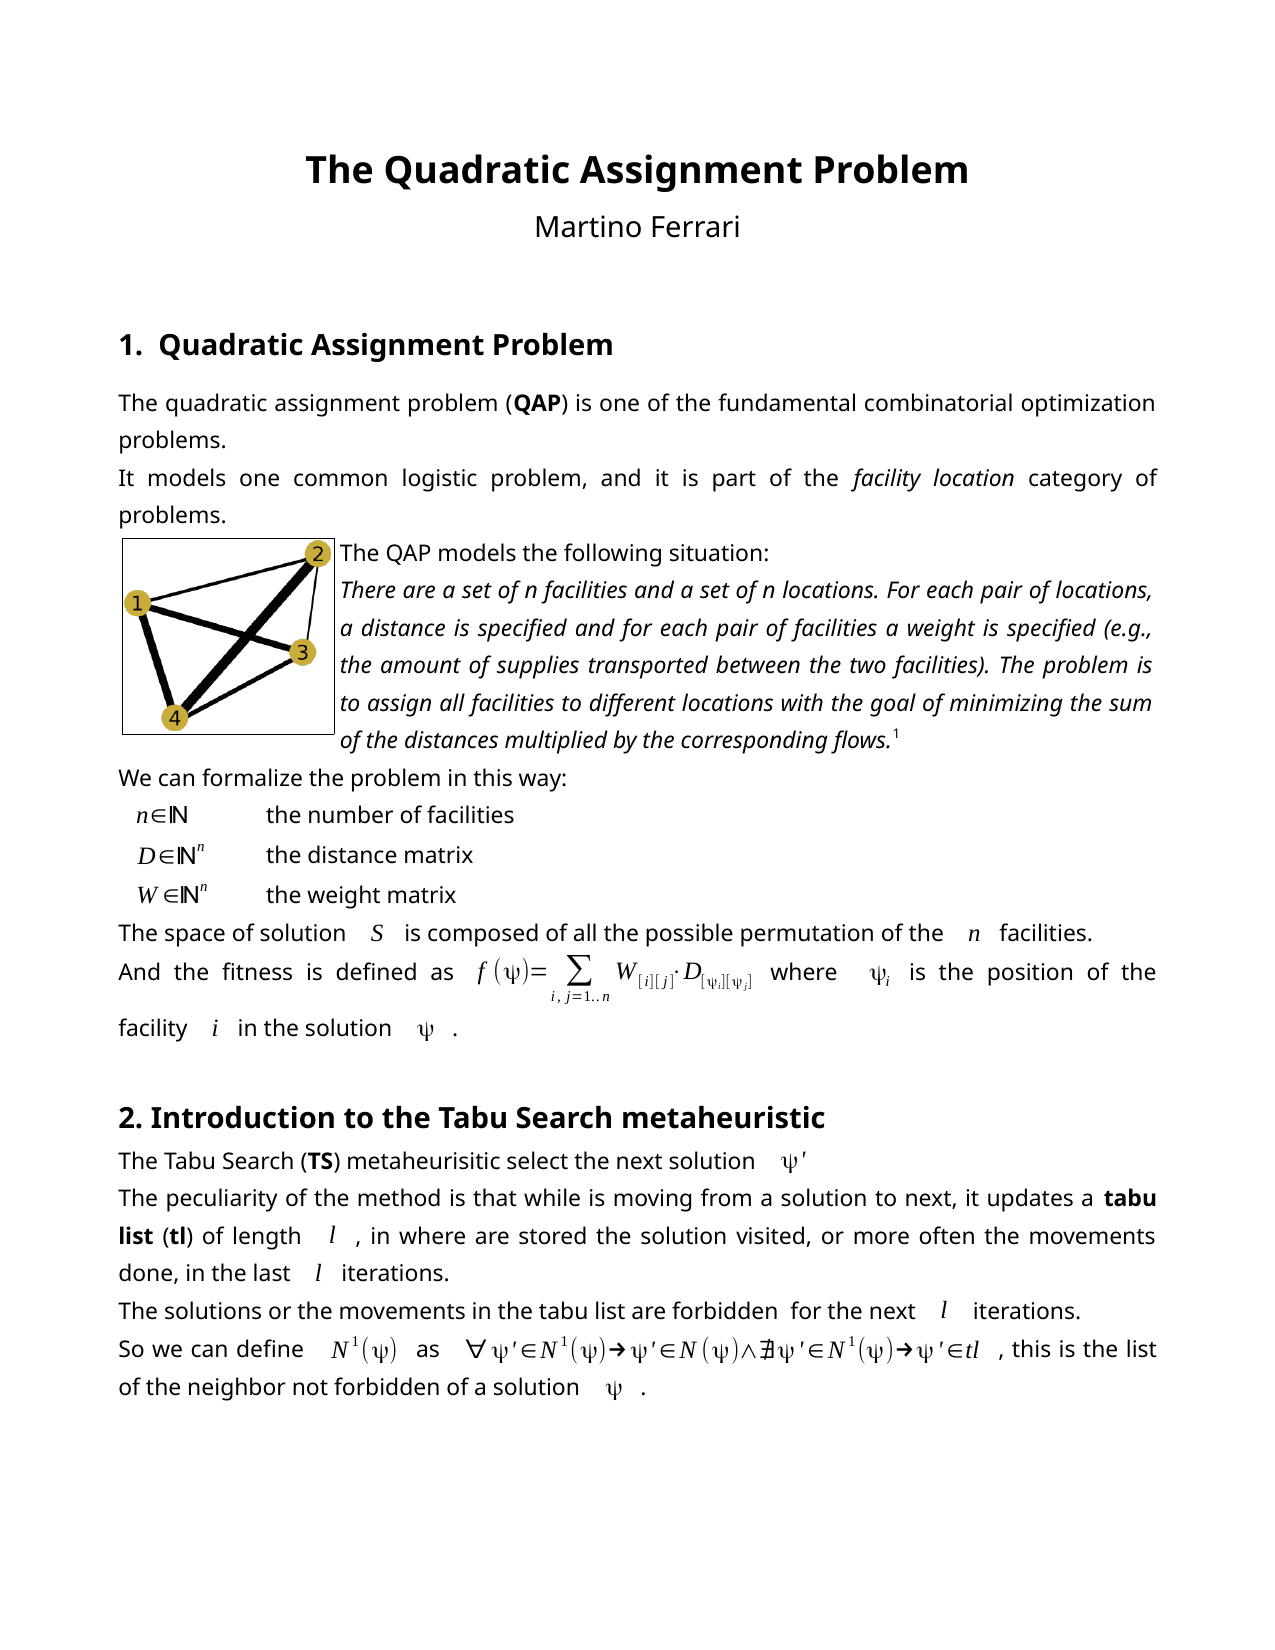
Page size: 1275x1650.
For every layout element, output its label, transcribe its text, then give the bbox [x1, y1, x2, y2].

text So we can define as , this is the list of the neighbor not forbidden of a solution . [118, 1332, 1157, 1402]
text There are a set of n facilities and a set of n locations. For each pair of locations, a distance is specified and for each pair of facilities a weight is specified (e.g., the amount of supplies transported between the two facilities). The problem is to assign all facilities to different locations with the goal of minimizing the sum of the distances multiplied by the corresponding flows.1 [118, 574, 1157, 755]
text The peculiarity of the method is that while is moving from a solution to next, it updates a tabu list (tl) of length , in where are stored the solution visited, or more often the movements done, in the last iterations. [118, 1182, 1157, 1288]
text And the fitness is defined aswhere is the position of the facility in the solution . [118, 955, 1157, 1043]
text The QAP models the following situation: [118, 536, 1157, 568]
text The Tabu Search (TS) metaheurisitic select the next solution [118, 1144, 1157, 1176]
text [123, 539, 334, 734]
text 1. Quadratic Assignment Problem [118, 324, 1157, 364]
text We can formalize the problem in this way: [118, 761, 1157, 793]
text Martino Ferrari [118, 207, 1157, 246]
text The quadratic assignment problem (QAP) is one of the fundamental combinatorial optimization problems. [118, 386, 1157, 455]
text It models one common logistic problem, and it is part of the facility location category of problems. [118, 461, 1157, 530]
text the weight matrix [118, 877, 1157, 911]
picture [124, 540, 331, 731]
text the number of facilities [118, 799, 1157, 831]
text The solutions or the movements in the tabu list are forbidden for the next iterations. [118, 1294, 1157, 1326]
text The space of solution is composed of all the possible permutation of the facilities. [118, 917, 1157, 948]
title The Quadratic Assignment Problem [118, 143, 1157, 194]
text 2. Introduction to the Tabu Search metaheuristic [118, 1097, 1157, 1137]
text the distance matrix [118, 837, 1157, 871]
